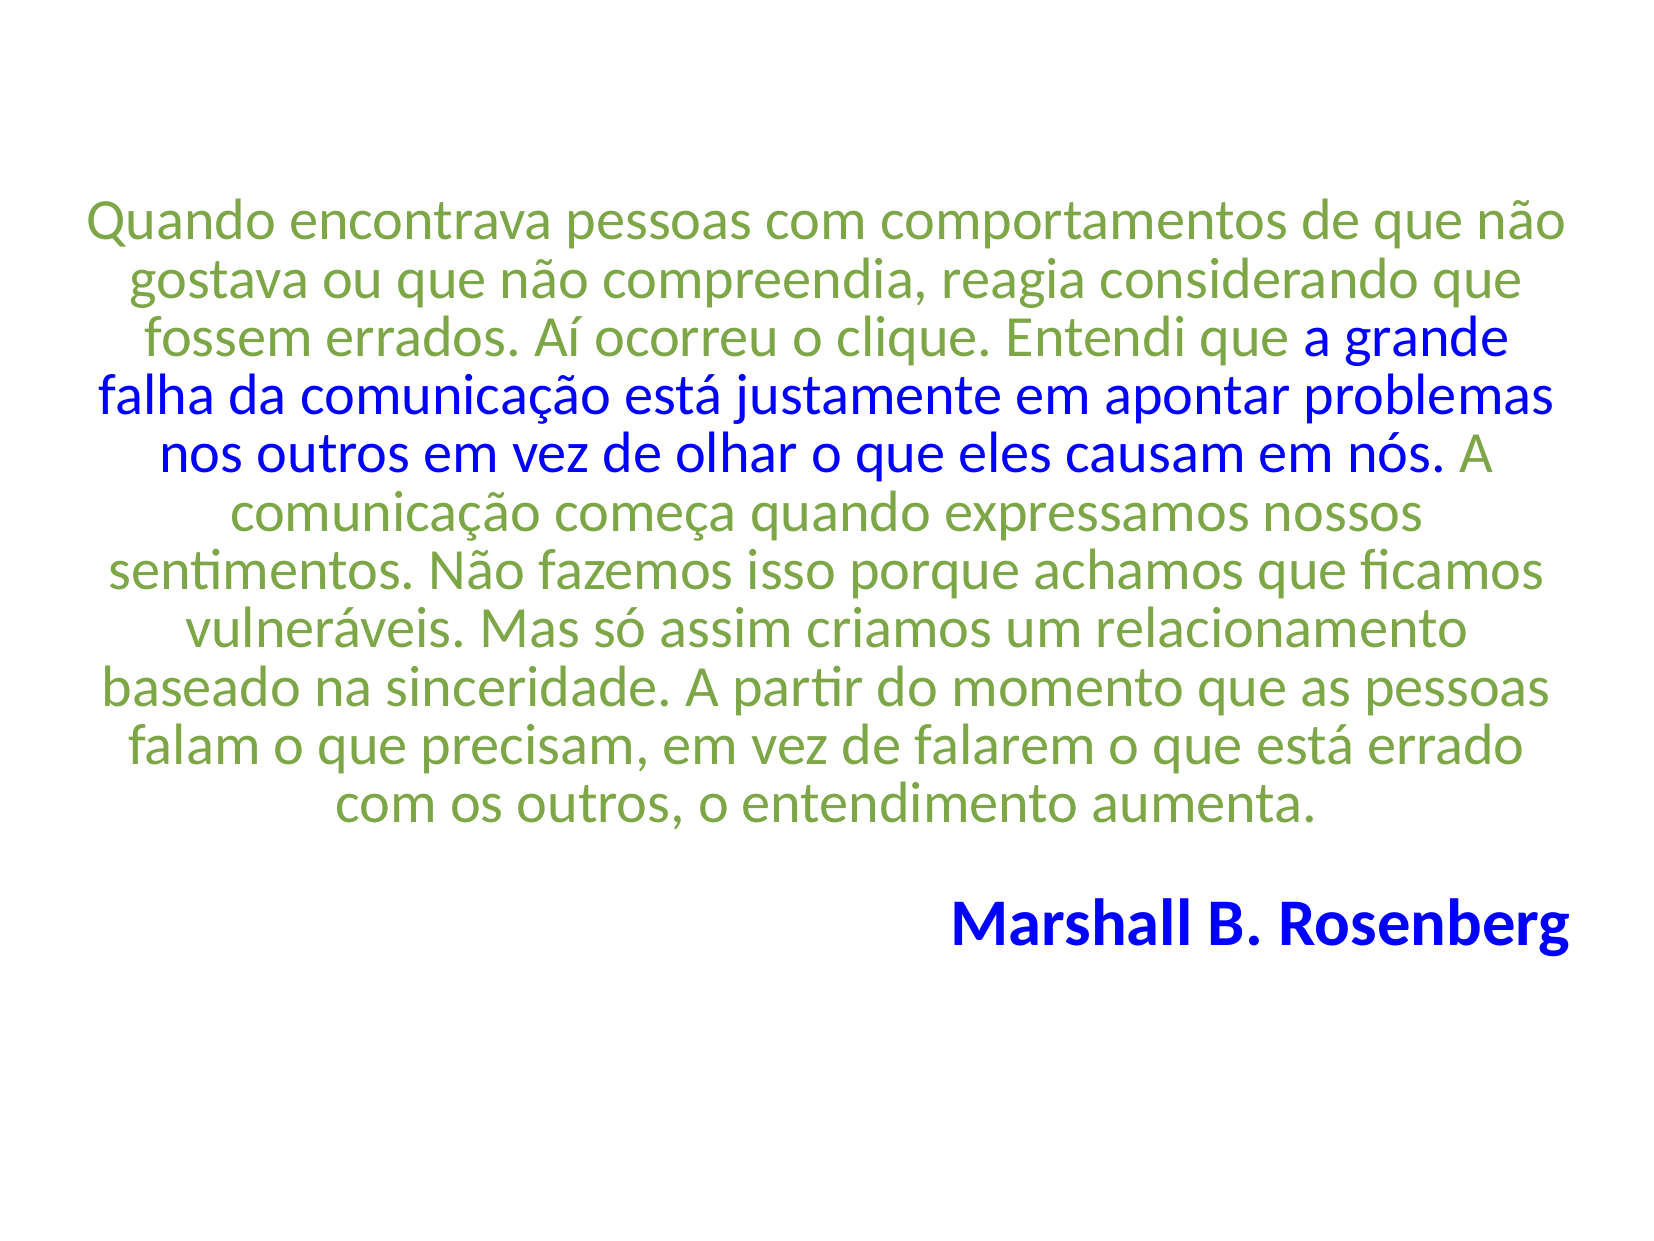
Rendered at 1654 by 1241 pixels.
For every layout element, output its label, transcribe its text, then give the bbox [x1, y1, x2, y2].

subtitle Quando encontrava pessoas com comportamentos de que não gostava ou que não compreendia, reagia considerando que fossem errados. Aí ocorreu o clique. Entendi que a grande falha da comunicação está justamente em apontar problemas nos outros em vez de olhar o que eles causam em nós. A comunicação começa quando expressamos nossos sentimentos. Não fazemos isso porque achamos que ficamos vulneráveis. Mas só assim criamos um relacionamento baseado na sinceridade. A partir do momento que as pessoas falam o que precisam, em vez de falarem o que está errado com os outros, o entendimento aumenta. Marshall B. Rosenberg [82, 56, 1571, 1102]
